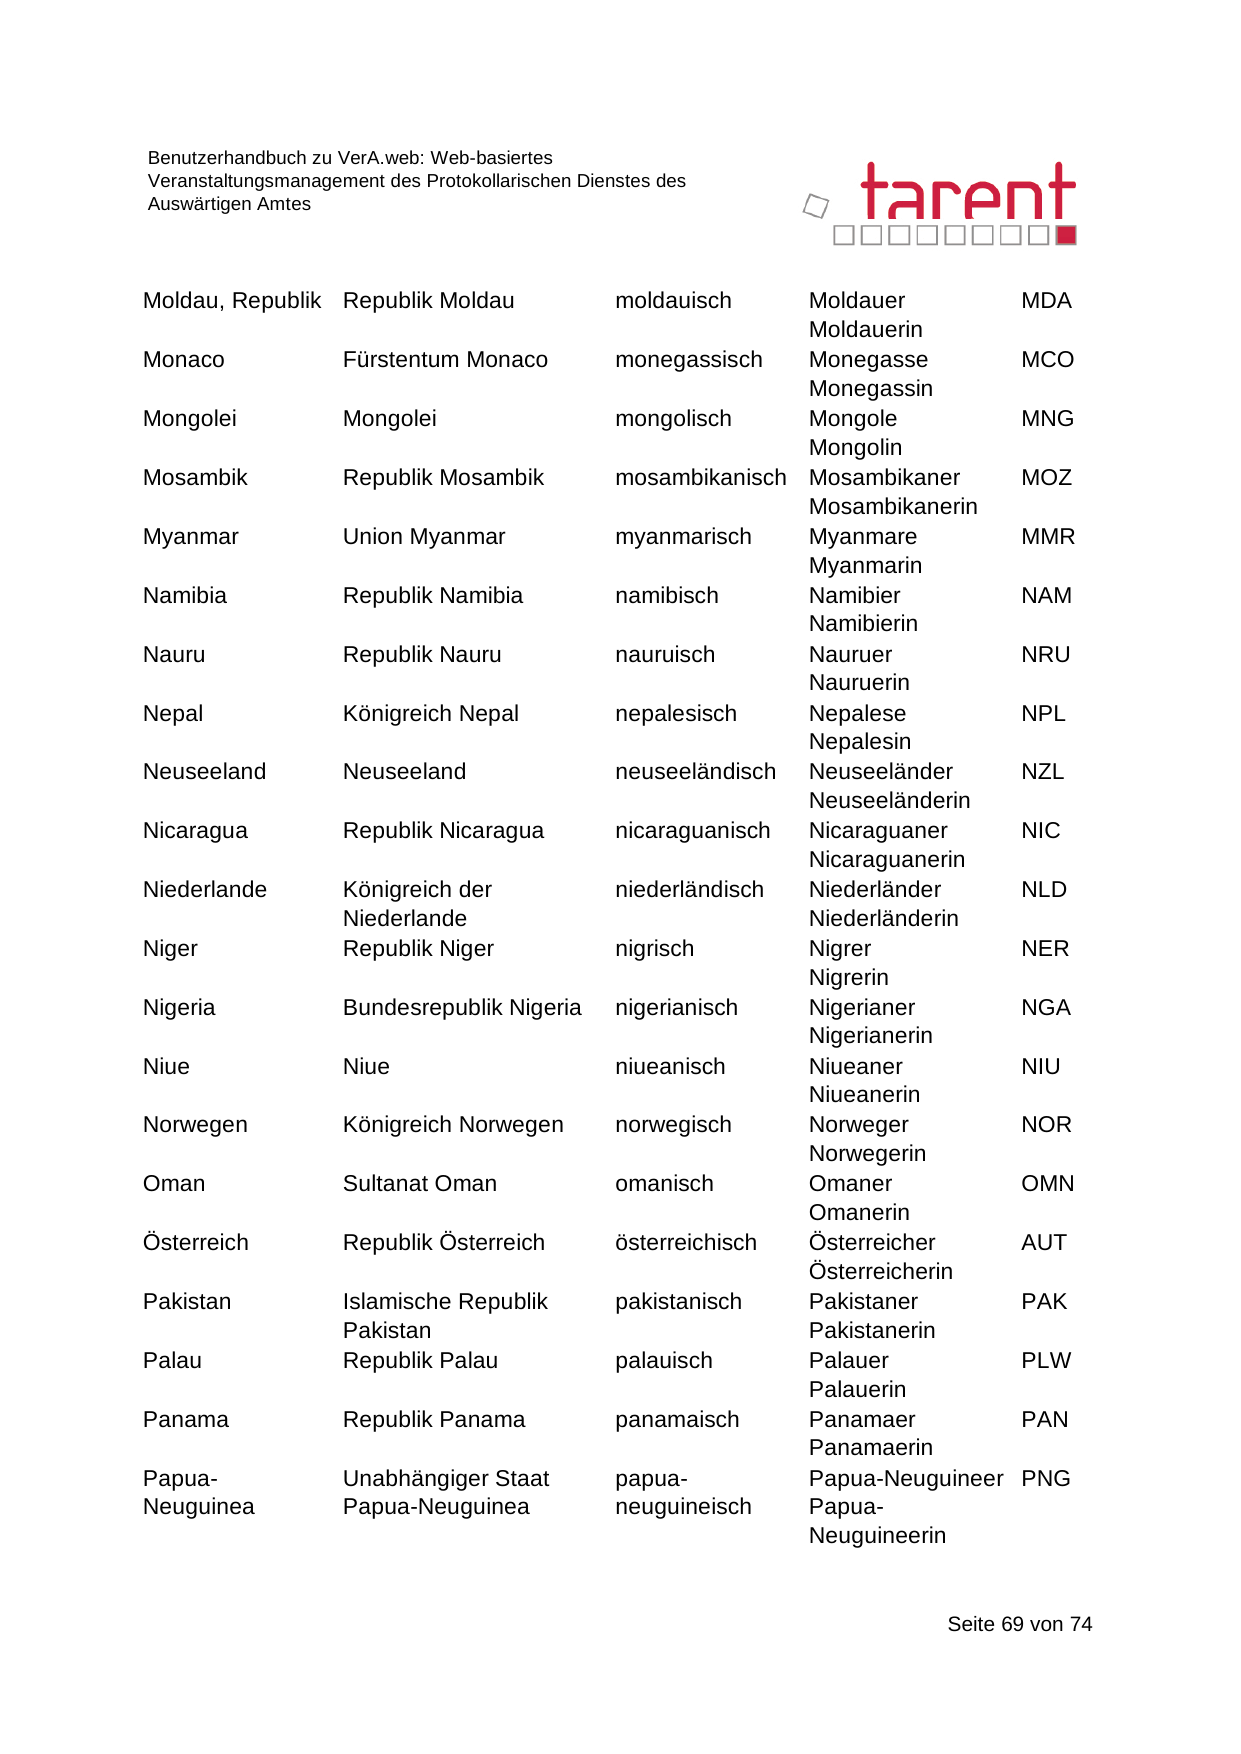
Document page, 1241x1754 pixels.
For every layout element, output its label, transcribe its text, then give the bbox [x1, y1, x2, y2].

table_cell panamaisch [608, 1402, 801, 1461]
table_cell Namibier Namibierin [801, 578, 1014, 637]
table_cell Papua-Neuguineer Papua-Neuguineerin [801, 1461, 1014, 1548]
table_cell papua-neuguineisch [608, 1461, 801, 1548]
table_cell Nepal [135, 696, 335, 754]
table_cell Nepalese Nepalesin [801, 696, 1014, 754]
table_cell OMN [1014, 1167, 1107, 1225]
table_cell Niue [335, 1049, 608, 1108]
table_cell Moldau, Republik [135, 284, 335, 343]
table_cell Monegasse Monegassin [801, 343, 1014, 401]
picture [790, 151, 1091, 255]
table_cell Islamische Republik Pakistan [335, 1284, 608, 1343]
table_cell norwegisch [608, 1108, 801, 1167]
table_cell MNG [1014, 401, 1107, 460]
table_cell mosambikanisch [608, 460, 801, 519]
table_cell MMR [1014, 519, 1107, 578]
table_cell Nauruer Nauruerin [801, 637, 1014, 696]
table_cell Republik Nicaragua [335, 814, 608, 872]
table_cell Neuseeland [335, 755, 608, 813]
table_cell Sultanat Oman [335, 1167, 608, 1225]
table_cell PAK [1014, 1284, 1107, 1343]
table_cell Nicaraguaner Nicaraguanerin [801, 814, 1014, 872]
table_cell Neuseeländer Neuseeländerin [801, 755, 1014, 813]
table_cell pakistanisch [608, 1284, 801, 1343]
table_cell NIU [1014, 1049, 1107, 1108]
table_cell Republik Nauru [335, 637, 608, 696]
table_cell palauisch [608, 1343, 801, 1402]
table_cell Niederlande [135, 872, 335, 931]
table_cell NLD [1014, 872, 1107, 931]
table_cell nauruisch [608, 637, 801, 696]
table_cell namibisch [608, 578, 801, 637]
table_cell Niger [135, 931, 335, 990]
table_cell Republik Moldau [335, 284, 608, 343]
table_cell Republik Niger [335, 931, 608, 990]
table_cell Österreich [135, 1225, 335, 1284]
table_cell Oman [135, 1167, 335, 1225]
table_cell Mongole Mongolin [801, 401, 1014, 460]
table_cell Österreicher Österreicherin [801, 1225, 1014, 1284]
table_cell MOZ [1014, 460, 1107, 519]
table_cell Republik Panama [335, 1402, 608, 1461]
table_cell Panama [135, 1402, 335, 1461]
table_cell NPL [1014, 696, 1107, 754]
table_cell Nicaragua [135, 814, 335, 872]
table_cell Namibia [135, 578, 335, 637]
table_cell Panamaer Panamaerin [801, 1402, 1014, 1461]
table_cell Niederländer Niederländerin [801, 872, 1014, 931]
table_cell Papua-Neuguinea [135, 1461, 335, 1548]
table_cell Nigerianer Nigerianerin [801, 990, 1014, 1049]
table_cell Niue [135, 1049, 335, 1108]
table_cell Norweger Norwegerin [801, 1108, 1014, 1167]
table_cell Palau [135, 1343, 335, 1402]
table_cell Moldauer Moldauerin [801, 284, 1014, 343]
table_cell nicaraguanisch [608, 814, 801, 872]
table_cell Niueaner Niueanerin [801, 1049, 1014, 1108]
table_cell Republik Namibia [335, 578, 608, 637]
table_cell Königreich Nepal [335, 696, 608, 754]
table_cell Palauer Palauerin [801, 1343, 1014, 1402]
table_cell niueanisch [608, 1049, 801, 1108]
table_cell NOR [1014, 1108, 1107, 1167]
table_cell neuseeländisch [608, 755, 801, 813]
table_cell PAN [1014, 1402, 1107, 1461]
table_cell nigrisch [608, 931, 801, 990]
table_cell Republik Österreich [335, 1225, 608, 1284]
table_cell omanisch [608, 1167, 801, 1225]
table_cell NZL [1014, 755, 1107, 813]
table_cell Myanmar [135, 519, 335, 578]
table_cell Nigeria [135, 990, 335, 1049]
table_cell monegassisch [608, 343, 801, 401]
table_cell AUT [1014, 1225, 1107, 1284]
table_cell Republik Mosambik [335, 460, 608, 519]
table_cell Pakistan [135, 1284, 335, 1343]
table_cell Union Myanmar [335, 519, 608, 578]
table_cell Bundesrepublik Nigeria [335, 990, 608, 1049]
table_cell NGA [1014, 990, 1107, 1049]
table_cell Unabhängiger Staat Papua-Neuguinea [335, 1461, 608, 1548]
table_cell Myanmare Myanmarin [801, 519, 1014, 578]
table_cell PNG [1014, 1461, 1107, 1548]
table_cell NER [1014, 931, 1107, 990]
table_cell mongolisch [608, 401, 801, 460]
table_cell Nauru [135, 637, 335, 696]
table_cell myanmarisch [608, 519, 801, 578]
table_cell moldauisch [608, 284, 801, 343]
table_cell österreichisch [608, 1225, 801, 1284]
table_cell Mongolei [335, 401, 608, 460]
table_cell Republik Palau [335, 1343, 608, 1402]
table_cell Königreich Norwegen [335, 1108, 608, 1167]
table_cell Norwegen [135, 1108, 335, 1167]
table_cell MDA [1014, 284, 1107, 343]
table_cell Neuseeland [135, 755, 335, 813]
table_cell nepalesisch [608, 696, 801, 754]
table_cell MCO [1014, 343, 1107, 401]
table_cell Pakistaner Pakistanerin [801, 1284, 1014, 1343]
table_cell Mongolei [135, 401, 335, 460]
table_cell Omaner Omanerin [801, 1167, 1014, 1225]
table_cell Monaco [135, 343, 335, 401]
table_cell PLW [1014, 1343, 1107, 1402]
table_cell NAM [1014, 578, 1107, 637]
table_cell NIC [1014, 814, 1107, 872]
table_cell niederländisch [608, 872, 801, 931]
table_cell Nigrer Nigrerin [801, 931, 1014, 990]
table_cell NRU [1014, 637, 1107, 696]
table_cell Mosambik [135, 460, 335, 519]
table_cell Königreich der Niederlande [335, 872, 608, 931]
table_cell Mosambikaner Mosambikanerin [801, 460, 1014, 519]
table_cell Fürstentum Monaco [335, 343, 608, 401]
table_cell nigerianisch [608, 990, 801, 1049]
